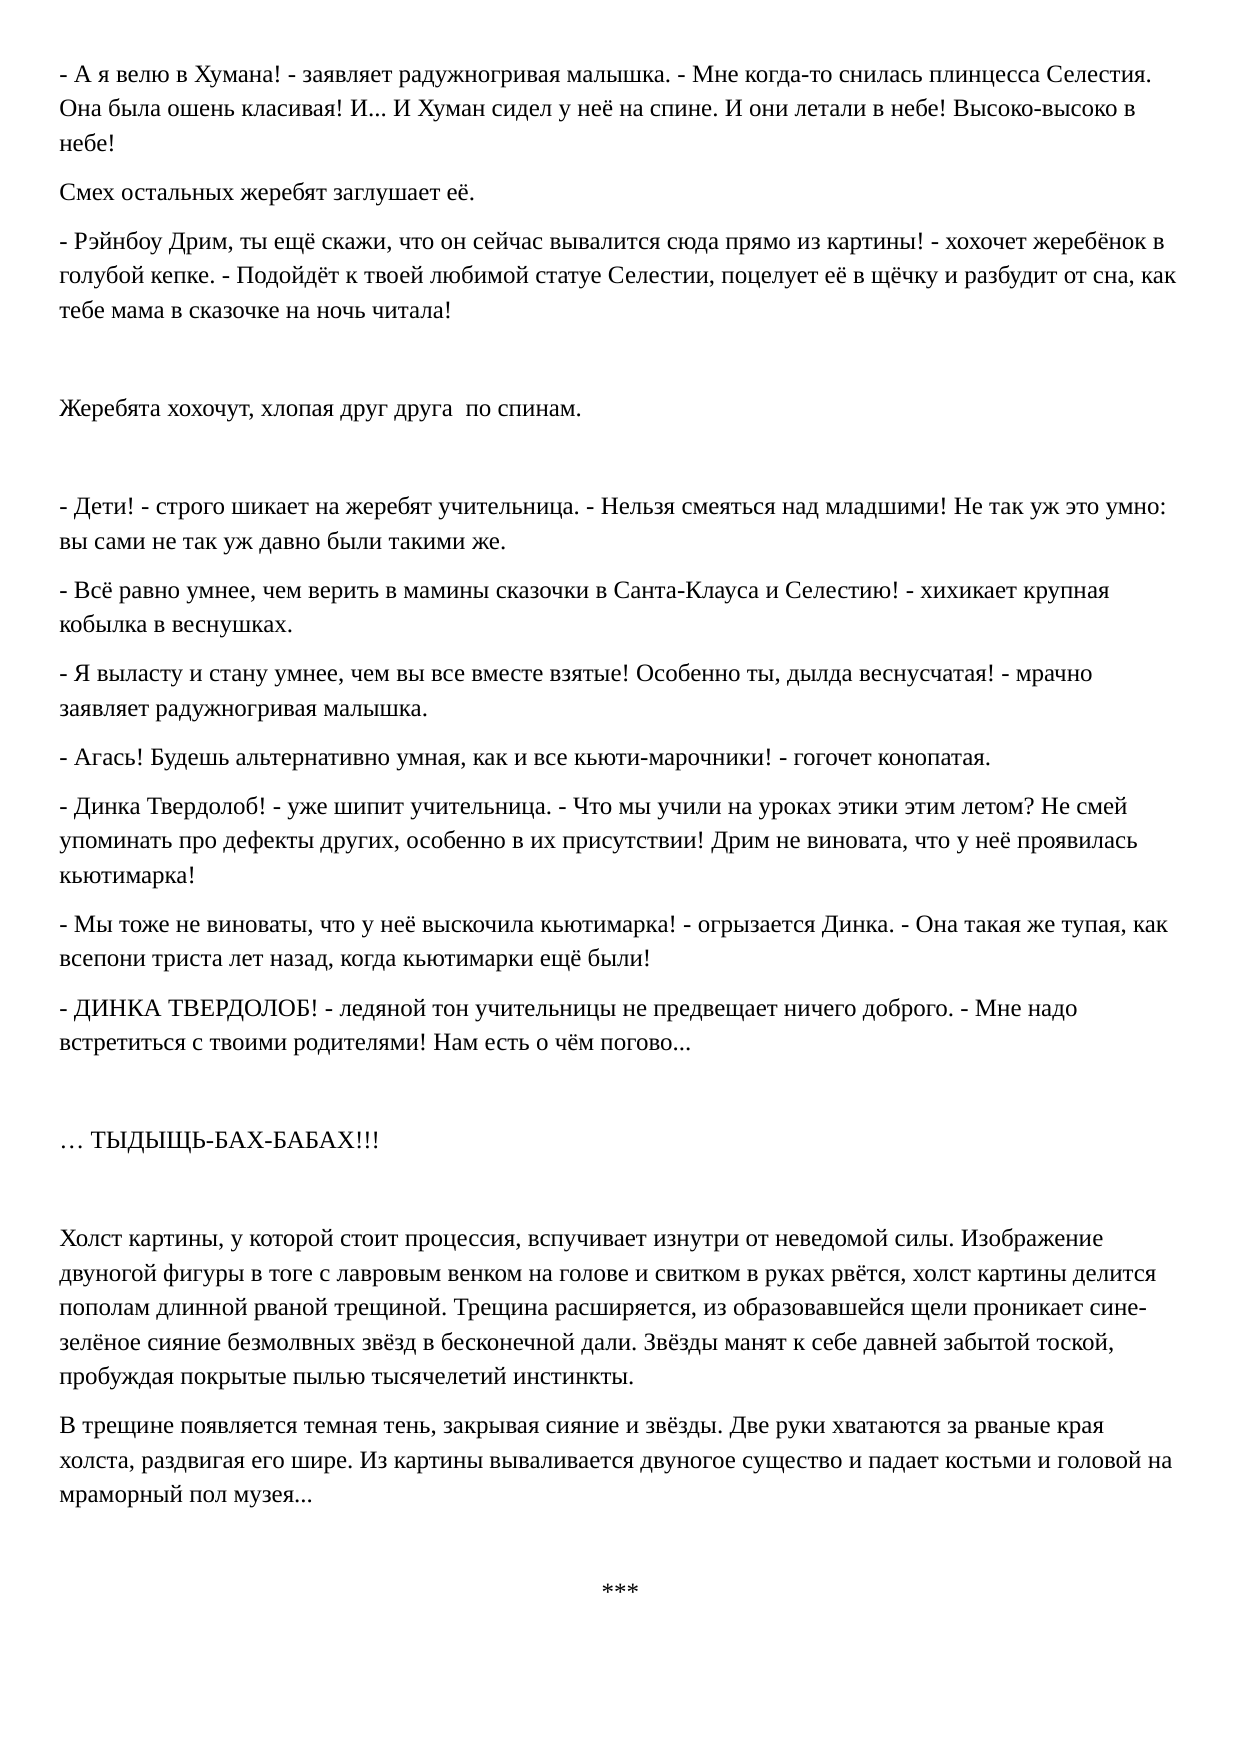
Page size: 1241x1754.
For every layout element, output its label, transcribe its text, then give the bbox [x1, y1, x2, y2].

text - ДИНКА ТВЕРДОЛОБ! - ледяной тон учительницы не предвещает ничего доброго. - Мне надо встретиться с твоими родителями! Нам есть о чём погово... [59, 993, 1181, 1056]
text В трещине появляется темная тень, закрывая сияние и звёзды. Две руки хватаются за рваные края холста, раздвигая его шире. Из картины вываливается двуногое существо и падает костьми и головой на мраморный пол музея... [59, 1410, 1181, 1508]
text *** [59, 1577, 1181, 1606]
text Холст картины, у которой стоит процессия, вспучивает изнутри от неведомой силы. Изображение двуногой фигуры в тоге с лавровым венком на голове и свитком в руках рвётся, холст картины делится пополам длинной рваной трещиной. Трещина расширяется, из образовавшейся щели проникает сине-зелёное сияние безмолвных звёзд в бесконечной дали. Звёзды манят к себе давней забытой тоской, пробуждая покрытые пылью тысячелетий инстинкты. [59, 1223, 1181, 1390]
text - Рэйнбоу Дрим, ты ещё скажи, что он сейчас вывалится сюда прямо из картины! - хохочет жеребёнок в голубой кепке. - Подойдёт к твоей любимой статуе Селестии, поцелует её в щёчку и разбудит от сна, как тебе мама в сказочке на ночь читала! [59, 226, 1181, 324]
text - Всё равно умнее, чем верить в мамины сказочки в Санта-Клауса и Селестию! - хихикает крупная кобылка в веснушках. [59, 575, 1181, 638]
text Смех остальных жеребят заглушает её. [59, 177, 1181, 206]
text - Дети! - строго шикает на жеребят учительница. - Нельзя смеяться над младшими! Не так уж это умно: вы сами не так уж давно были такими же. [59, 491, 1181, 554]
text Жеребята хохочут, хлопая друг друга по спинам. [59, 393, 1181, 422]
text - Мы тоже не виноваты, что у неё выскочила кьютимарка! - огрызается Динка. - Она такая же тупая, как всепони триста лет назад, когда кьютимарки ещё были! [59, 909, 1181, 972]
text - А я велю в Хумана! - заявляет радужногривая малышка. - Мне когда-то снилась плинцесса Селестия. Она была ошень класивая! И... И Хуман сидел у неё на спине. И они летали в небе! Высоко-высоко в небе! [59, 59, 1181, 157]
text - Агась! Будешь альтернативно умная, как и все кьюти-марочники! - гогочет конопатая. [59, 742, 1181, 771]
text … ТЫДЫЩЬ-БАХ-БАБАХ!!! [59, 1125, 1181, 1154]
text - Динка Твердолоб! - уже шипит учительница. - Что мы учили на уроках этики этим летом? Не смей упоминать про дефекты других, особенно в их присутствии! Дрим не виновата, что у неё проявилась кьютимарка! [59, 791, 1181, 889]
text - Я выласту и стану умнее, чем вы все вместе взятые! Особенно ты, дылда веснусчатая! - мрачно заявляет радужногривая малышка. [59, 658, 1181, 722]
